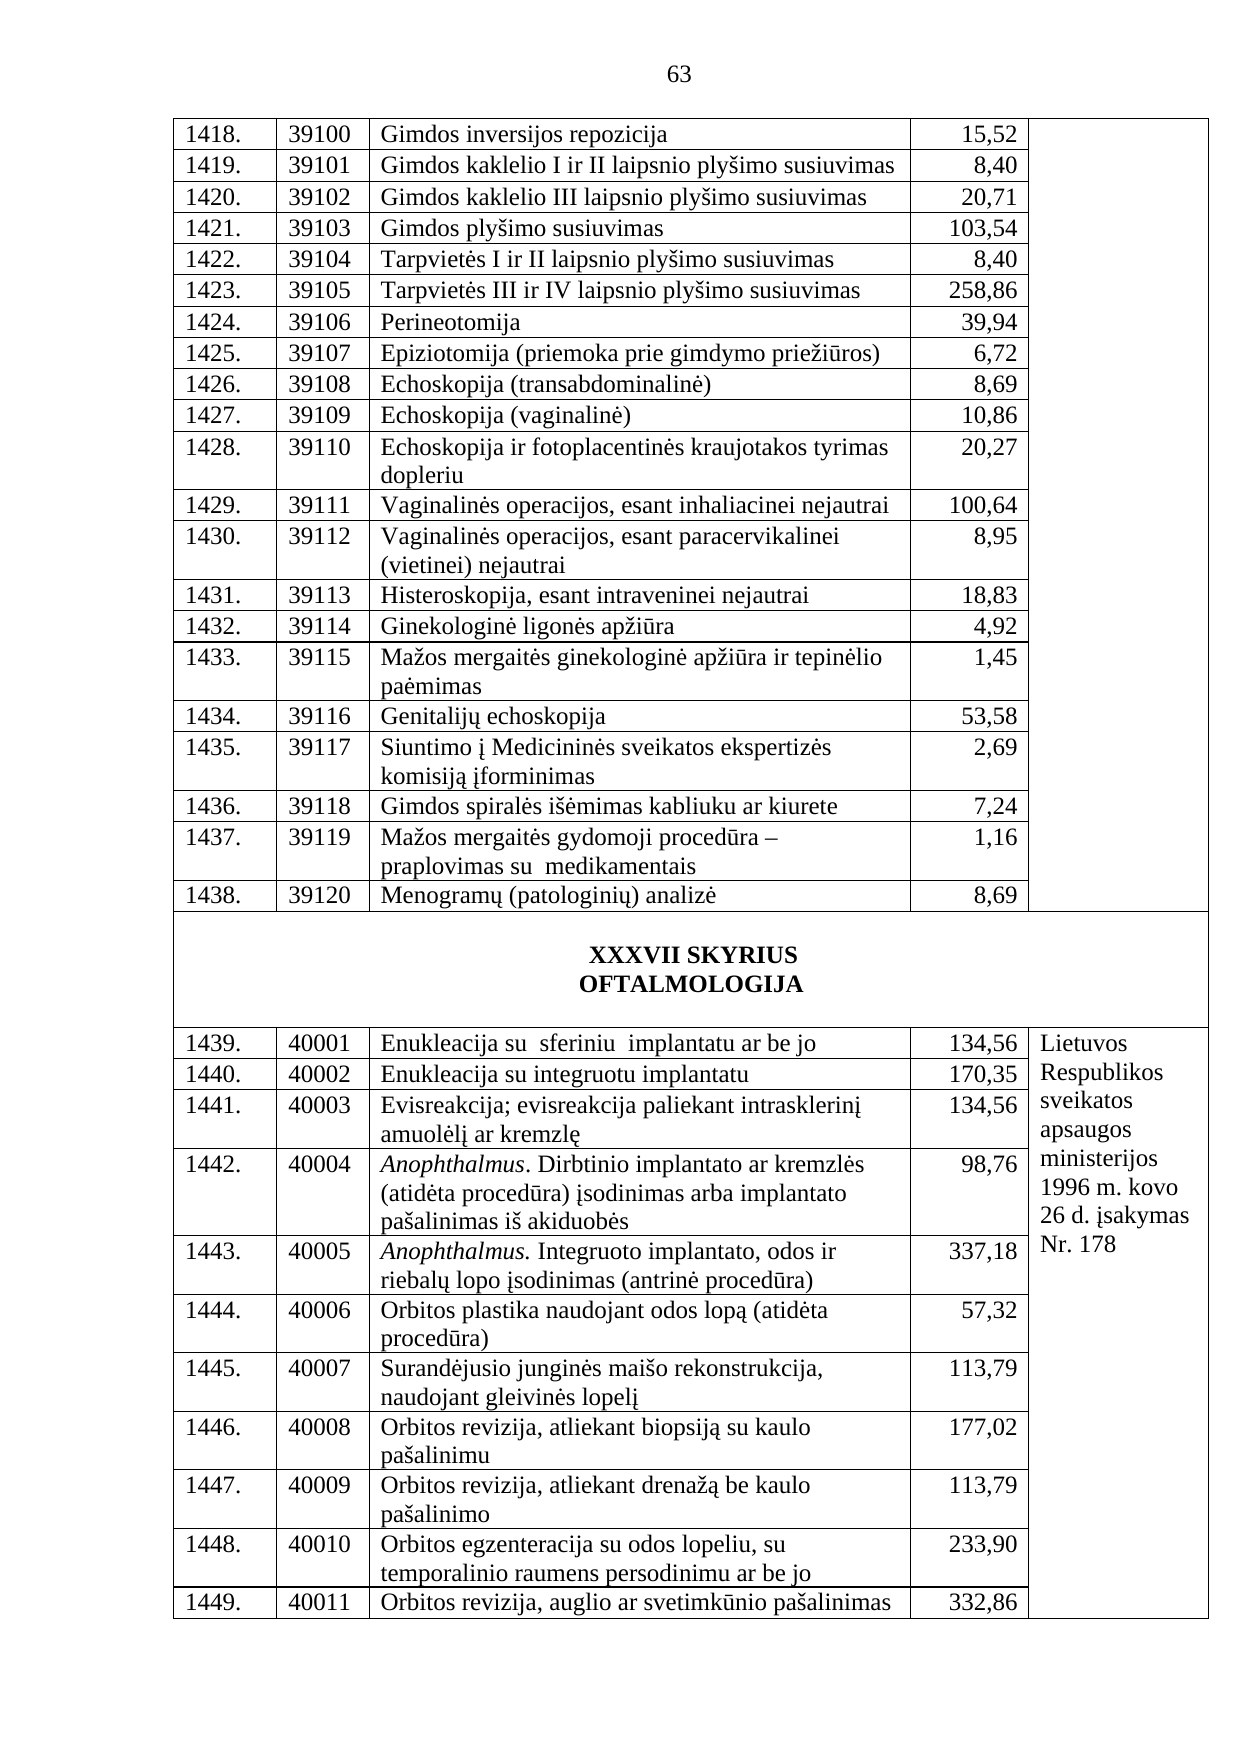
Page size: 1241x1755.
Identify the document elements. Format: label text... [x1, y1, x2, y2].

table_cell 39107 [277, 338, 369, 368]
table_cell 233,90 [911, 1529, 1028, 1586]
table_cell 20,71 [911, 182, 1028, 212]
table_cell [1209, 1058, 1222, 1089]
table_cell [1209, 1027, 1222, 1058]
table_cell 8,40 [911, 150, 1028, 181]
table_cell [1209, 1148, 1222, 1235]
table_cell [1209, 243, 1222, 274]
table_cell [1209, 911, 1222, 1027]
table_cell 40006 [277, 1295, 369, 1352]
table_cell Gimdos spiralės išėmimas kabliuku ar kiurete [370, 791, 910, 821]
table_cell 15,52 [911, 119, 1028, 149]
table_cell 1423. [174, 275, 276, 306]
table_cell Anophthalmus. Dirbtinio implantato ar kremzlės (atidėta procedūra) įsodinimas arba implantato pašalinimas iš akiduobės [370, 1149, 910, 1235]
table_cell 1449. [174, 1588, 276, 1618]
table_cell 98,76 [911, 1149, 1028, 1235]
table_cell 8,40 [911, 244, 1028, 274]
table_cell [1209, 1294, 1222, 1352]
table_cell 8,95 [911, 521, 1028, 579]
table_cell 1441. [174, 1090, 276, 1148]
table_cell [1209, 1089, 1222, 1148]
table_cell [1209, 274, 1222, 306]
table_cell 1419. [174, 150, 276, 181]
table_cell 57,32 [911, 1295, 1028, 1352]
table_cell 1438. [174, 881, 276, 911]
table_cell Genitalijų echoskopija [370, 701, 910, 731]
table_cell 332,86 [911, 1588, 1028, 1618]
table_cell 7,24 [911, 791, 1028, 821]
table_cell 1429. [174, 490, 276, 520]
table_cell 1435. [174, 732, 276, 790]
table_cell 39106 [277, 307, 369, 337]
table_cell 134,56 [911, 1090, 1028, 1148]
table_cell 1418. [174, 119, 276, 149]
table_cell 39112 [277, 521, 369, 579]
table_cell 6,72 [911, 338, 1028, 368]
table_cell 1432. [174, 611, 276, 641]
table_cell 40003 [277, 1090, 369, 1148]
table_cell 1445. [174, 1353, 276, 1411]
table_cell 39113 [277, 580, 369, 610]
table_cell Vaginalinės operacijos, esant inhaliacinei nejautrai [370, 490, 910, 520]
table_cell 1420. [174, 182, 276, 212]
table_cell [1209, 399, 1222, 431]
table_cell 4,92 [911, 611, 1028, 641]
table_cell XXXVII SKYRIUS OFTALMOLOGIJA [174, 912, 1208, 1027]
table_cell [1209, 641, 1222, 700]
table_cell [1209, 1586, 1222, 1618]
table_cell 39120 [277, 881, 369, 911]
table_cell Echoskopija (vaginalinė) [370, 400, 910, 431]
table_cell [1209, 1528, 1222, 1586]
table_cell 40002 [277, 1059, 369, 1089]
table_cell 39109 [277, 400, 369, 431]
table_cell Perineotomija [370, 307, 910, 337]
table_cell 8,69 [911, 881, 1028, 911]
table_cell 1431. [174, 580, 276, 610]
table_cell [1209, 181, 1222, 212]
table_cell Vaginalinės operacijos, esant paracervikalinei (vietinei) nejautrai [370, 521, 910, 579]
table_cell [1209, 1469, 1222, 1528]
table_cell 103,54 [911, 213, 1028, 243]
table_cell 40004 [277, 1149, 369, 1235]
table_cell Histeroskopija, esant intraveninei nejautrai [370, 580, 910, 610]
table_cell 1426. [174, 369, 276, 399]
table_cell 53,58 [911, 701, 1028, 731]
table_cell Surandėjusio junginės maišo rekonstrukcija, naudojant gleivinės lopelį [370, 1353, 910, 1411]
table_cell [1209, 1411, 1222, 1469]
table_cell Mažos mergaitės gydomoji procedūra – praplovimas su medikamentais [370, 822, 910, 879]
table_cell 39108 [277, 369, 369, 399]
table_cell 10,86 [911, 400, 1028, 431]
table_cell [1209, 212, 1222, 243]
table_cell 40005 [277, 1236, 369, 1294]
table_cell Orbitos plastika naudojant odos lopą (atidėta procedūra) [370, 1295, 910, 1352]
table_cell [1209, 821, 1222, 879]
table_cell 39100 [277, 119, 369, 149]
table_cell 39101 [277, 150, 369, 181]
table_cell Orbitos egzenteracija su odos lopeliu, su temporalinio raumens persodinimu ar be jo [370, 1529, 910, 1586]
table_cell 113,79 [911, 1353, 1028, 1411]
table_cell 40011 [277, 1588, 369, 1618]
table_cell 1433. [174, 643, 276, 700]
table_cell 1442. [174, 1149, 276, 1235]
table_cell 39104 [277, 244, 369, 274]
table_cell [1209, 149, 1222, 181]
table_cell Siuntimo į Medicininės sveikatos ekspertizės komisiją įforminimas [370, 732, 910, 790]
table_cell 1446. [174, 1412, 276, 1469]
table_cell 1448. [174, 1529, 276, 1586]
table_cell 20,27 [911, 432, 1028, 489]
table_cell 39114 [277, 611, 369, 641]
table_cell 1437. [174, 822, 276, 879]
table_cell 1,45 [911, 643, 1028, 700]
table_cell 1443. [174, 1236, 276, 1294]
table_cell 1439. [174, 1028, 276, 1058]
table_cell [1209, 790, 1222, 821]
table_cell 40008 [277, 1412, 369, 1469]
table_cell Echoskopija (transabdominalinė) [370, 369, 910, 399]
table_cell Tarpvietės III ir IV laipsnio plyšimo susiuvimas [370, 275, 910, 306]
table_cell 40007 [277, 1353, 369, 1411]
table_cell 1428. [174, 432, 276, 489]
table_cell 39116 [277, 701, 369, 731]
table_cell 1430. [174, 521, 276, 579]
table_cell [1209, 700, 1222, 731]
table_cell [1209, 520, 1222, 579]
table_cell 39110 [277, 432, 369, 489]
table_cell 177,02 [911, 1412, 1028, 1469]
table_cell 170,35 [911, 1059, 1028, 1089]
table_cell 40010 [277, 1529, 369, 1586]
table_cell Enukleacija su sferiniu implantatu ar be jo [370, 1028, 910, 1058]
table_cell 1440. [174, 1059, 276, 1089]
table_cell 1,16 [911, 822, 1028, 879]
table_cell 1434. [174, 701, 276, 731]
table_cell [1209, 1352, 1222, 1411]
table_cell Lietuvos Respublikos sveikatos apsaugos ministerijos 1996 m. kovo 26 d. įsakymas Nr. 178 [1029, 1028, 1208, 1618]
table_cell 39102 [277, 182, 369, 212]
table_cell [1209, 1235, 1222, 1294]
table_cell 1444. [174, 1295, 276, 1352]
table_cell 1421. [174, 213, 276, 243]
table_cell Gimdos kaklelio I ir II laipsnio plyšimo susiuvimas [370, 150, 910, 181]
table_cell Echoskopija ir fotoplacentinės kraujotakos tyrimas dopleriu [370, 432, 910, 489]
table_cell 1424. [174, 307, 276, 337]
table_cell [1209, 118, 1222, 149]
table_cell 18,83 [911, 580, 1028, 610]
table_cell [1209, 431, 1222, 489]
table_cell 1422. [174, 244, 276, 274]
table_cell 39103 [277, 213, 369, 243]
table_cell Enukleacija su integruotu implantatu [370, 1059, 910, 1089]
table_cell Tarpvietės I ir II laipsnio plyšimo susiuvimas [370, 244, 910, 274]
table_cell Orbitos revizija, atliekant biopsiją su kaulo pašalinimu [370, 1412, 910, 1469]
table_cell Gimdos kaklelio III laipsnio plyšimo susiuvimas [370, 182, 910, 212]
table_cell 39,94 [911, 307, 1028, 337]
table_cell Orbitos revizija, auglio ar svetimkūnio pašalinimas [370, 1588, 910, 1618]
table_cell 134,56 [911, 1028, 1028, 1058]
table_cell [1209, 489, 1222, 520]
table_cell 337,18 [911, 1236, 1028, 1294]
table_cell 39105 [277, 275, 369, 306]
table_cell Epiziotomija (priemoka prie gimdymo priežiūros) [370, 338, 910, 368]
table_cell Gimdos plyšimo susiuvimas [370, 213, 910, 243]
table_cell 39115 [277, 643, 369, 700]
table_cell 39117 [277, 732, 369, 790]
table_cell 40001 [277, 1028, 369, 1058]
table_cell 1427. [174, 400, 276, 431]
table_cell 258,86 [911, 275, 1028, 306]
table_cell Orbitos revizija, atliekant drenažą be kaulo pašalinimo [370, 1470, 910, 1528]
table_cell 1447. [174, 1470, 276, 1528]
table_cell [1209, 306, 1222, 337]
table_cell [1029, 119, 1208, 911]
table_cell 8,69 [911, 369, 1028, 399]
table_cell [1209, 880, 1222, 911]
table_cell [1209, 731, 1222, 790]
table_cell 39111 [277, 490, 369, 520]
table_cell Mažos mergaitės ginekologinė apžiūra ir tepinėlio paėmimas [370, 643, 910, 700]
table_cell Gimdos inversijos repozicija [370, 119, 910, 149]
table_cell 113,79 [911, 1470, 1028, 1528]
table_cell [1209, 610, 1222, 641]
table_cell Ginekologinė ligonės apžiūra [370, 611, 910, 641]
table_cell 2,69 [911, 732, 1028, 790]
table_cell [1209, 579, 1222, 610]
table_cell Evisreakcija; evisreakcija paliekant intrasklerinį amuolėlį ar kremzlę [370, 1090, 910, 1148]
table_cell 39118 [277, 791, 369, 821]
table_cell Anophthalmus. Integruoto implantato, odos ir riebalų lopo įsodinimas (antrinė procedūra) [370, 1236, 910, 1294]
table_cell [1209, 368, 1222, 399]
table_cell 1425. [174, 338, 276, 368]
table_cell Menogramų (patologinių) analizė [370, 881, 910, 911]
table_cell 40009 [277, 1470, 369, 1528]
table_cell 39119 [277, 822, 369, 879]
table_cell 100,64 [911, 490, 1028, 520]
table_cell 1436. [174, 791, 276, 821]
table_cell [1209, 337, 1222, 368]
